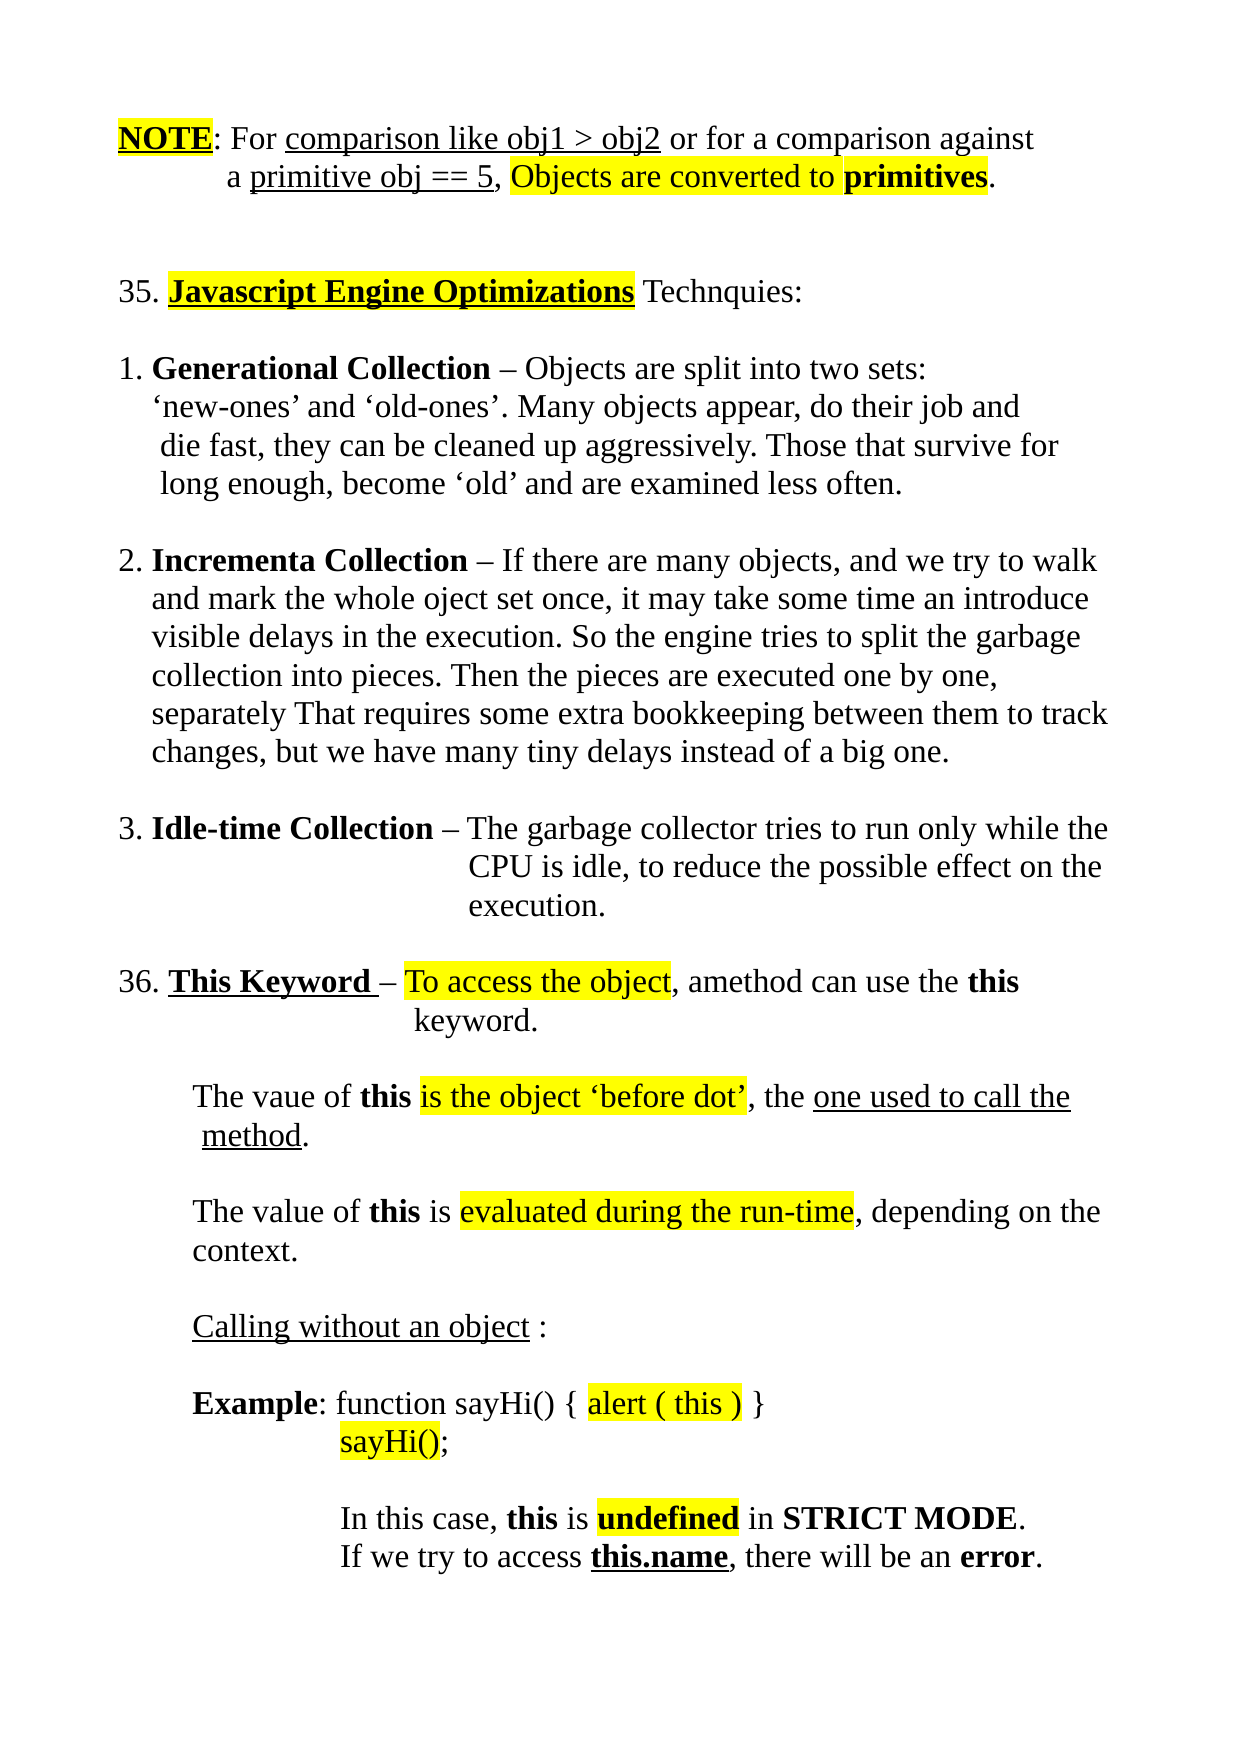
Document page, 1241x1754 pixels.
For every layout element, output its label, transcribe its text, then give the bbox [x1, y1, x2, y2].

text and mark the whole oject set once, it may take some time an introduce [118, 578, 1122, 616]
text keyword. [118, 1000, 1122, 1038]
text Example: function sayHi() { alert ( this ) } [118, 1383, 1122, 1421]
text changes, but we have many tiny delays instead of a big one. [118, 731, 1122, 770]
text 2. Incrementa Collection – If there are many objects, and we try to walk [118, 540, 1122, 578]
text 1. Generational Collection – Objects are split into two sets: [118, 348, 1122, 386]
text NOTE: For comparison like obj1 > obj2 or for a comparison against [118, 118, 1122, 156]
text separately That requires some extra bookkeeping between them to track [118, 693, 1122, 731]
text 36. This Keyword – To access the object, amethod can use the this [118, 961, 1122, 1000]
text collection into pieces. Then the pieces are executed one by one, [118, 655, 1122, 693]
text ‘new-ones’ and ‘old-ones’. Many objects appear, do their job and [118, 386, 1122, 425]
text context. [118, 1230, 1122, 1268]
text CPU is idle, to reduce the possible effect on the [118, 846, 1122, 885]
text The value of this is evaluated during the run-time, depending on the [118, 1191, 1122, 1230]
text a primitive obj == 5, Objects are converted to primitives. [118, 156, 1122, 195]
text 35. Javascript Engine Optimizations Technquies: [118, 271, 1122, 310]
text visible delays in the execution. So the engine tries to split the garbage [118, 616, 1122, 655]
text long enough, become ‘old’ and are examined less often. [118, 463, 1122, 501]
text In this case, this is undefined in STRICT MODE. [118, 1498, 1122, 1536]
text die fast, they can be cleaned up aggressively. Those that survive for [118, 425, 1122, 463]
text The vaue of this is the object ‘before dot’, the one used to call the [118, 1076, 1122, 1115]
text execution. [118, 885, 1122, 923]
text 3. Idle-time Collection – The garbage collector tries to run only while the [118, 808, 1122, 846]
text Calling without an object : [118, 1306, 1122, 1345]
text If we try to access this.name, there will be an error. [118, 1536, 1122, 1575]
text method. [118, 1115, 1122, 1153]
text sayHi(); [118, 1421, 1122, 1460]
